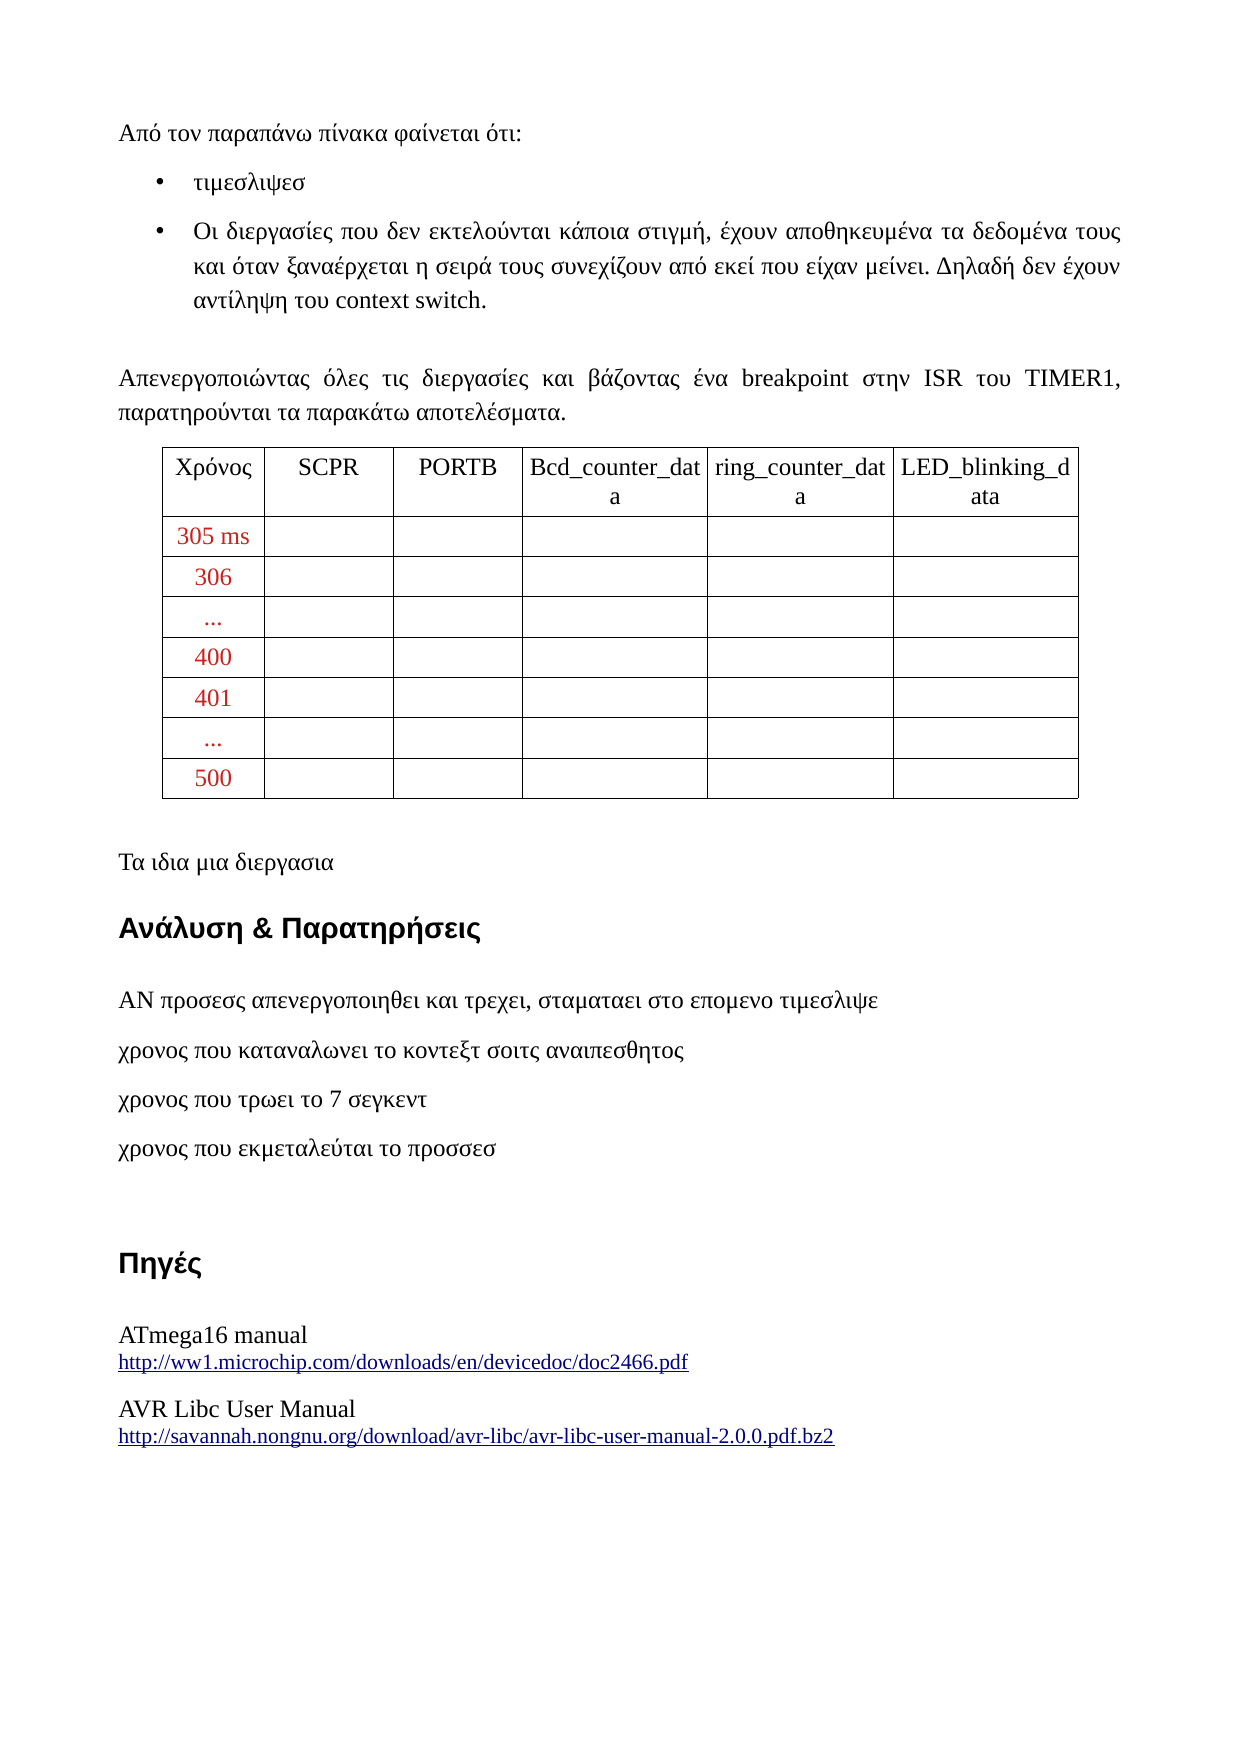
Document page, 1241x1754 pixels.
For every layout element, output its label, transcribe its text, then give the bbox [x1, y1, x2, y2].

table_cell [894, 517, 1078, 556]
table_cell [394, 517, 522, 556]
subtitle Ανάλυση & Παρατηρήσεις [118, 911, 1122, 944]
table_cell [523, 517, 707, 556]
table_cell [708, 557, 893, 596]
table_cell 401 [163, 678, 264, 717]
table_cell [894, 597, 1078, 637]
table_cell [265, 759, 393, 798]
text ΑΝ προσεσς απενεργοποιηθει και τρεχει, σταματαει στο επομενο τιμεσλιψε [118, 986, 1122, 1014]
text http://savannah.nongnu.org/download/avr-libc/avr-libc-user-manual-2.0.0.pdf.bz2 [118, 1423, 1122, 1448]
table_cell 306 [163, 557, 264, 596]
text χρονος που καταναλωνει το κοντεξτ σοιτς αναιπεσθητος [118, 1035, 1122, 1063]
table_header SCPR [265, 448, 393, 516]
table_cell [708, 759, 893, 798]
text ATmega16 manual [118, 1321, 1122, 1349]
table_cell 305 ms [163, 517, 264, 556]
table_cell [394, 718, 522, 757]
table_cell ... [163, 597, 264, 637]
table_cell [394, 678, 522, 717]
text Από τον παραπάνω πίνακα φαίνεται ότι: [118, 118, 1122, 147]
text AVR Libc User Manual [118, 1394, 1122, 1423]
table_cell [523, 759, 707, 798]
table_cell [523, 597, 707, 637]
table_header PORTB [394, 448, 522, 516]
table_cell 500 [163, 759, 264, 798]
table_cell [265, 638, 393, 677]
table_cell [894, 678, 1078, 717]
table_cell [265, 678, 393, 717]
table_cell [394, 597, 522, 637]
table_cell [523, 557, 707, 596]
table_cell 400 [163, 638, 264, 677]
table_cell [894, 638, 1078, 677]
list Οι διεργασίες που δεν εκτελούνται κάποια στιγμή, έχουν αποθηκευμένα τα δεδομένα τους και όταν ξαναέρχεται η σειρά τους συνεχίζουν από εκεί που είχαν μείνει. Δηλαδή δεν έχουν αντίληψη του context switch. [156, 216, 1122, 314]
table_cell [708, 638, 893, 677]
table_cell ... [163, 718, 264, 757]
text χρονος που εκμεταλεύται το προσσεσ [118, 1133, 1122, 1162]
table_cell [894, 557, 1078, 596]
table_cell [708, 597, 893, 637]
table_cell [523, 638, 707, 677]
table_cell [394, 557, 522, 596]
table_cell [265, 597, 393, 637]
table_cell [708, 718, 893, 757]
text http://ww1.microchip.com/downloads/en/devicedoc/doc2466.pdf [118, 1349, 1122, 1374]
text Τα ιδια μια διεργασια [118, 847, 1122, 876]
text χρονος που τρωει το 7 σεγκεντ [118, 1084, 1122, 1112]
table_cell [523, 718, 707, 757]
table_cell [265, 517, 393, 556]
table_header LED_blinking_data [894, 448, 1078, 516]
text Απενεργοποιώντας όλες τις διεργασίες και βάζοντας ένα breakpoint στην ISR του TIMER1, παρατηρούνται τα παρακάτω αποτελέσματα. [118, 363, 1122, 426]
table_cell [523, 678, 707, 717]
table_cell [708, 678, 893, 717]
table_cell [894, 718, 1078, 757]
table_header ring_counter_data [708, 448, 893, 516]
subtitle Πηγές [118, 1246, 1122, 1279]
table_cell [708, 517, 893, 556]
table_cell [894, 759, 1078, 798]
table_cell [265, 557, 393, 596]
table_cell [394, 759, 522, 798]
table_cell [265, 718, 393, 757]
table_header Bcd_counter_data [523, 448, 707, 516]
table_cell [394, 638, 522, 677]
list τιμεσλιψεσ [156, 167, 1122, 196]
table_header Χρόνος [163, 448, 264, 516]
